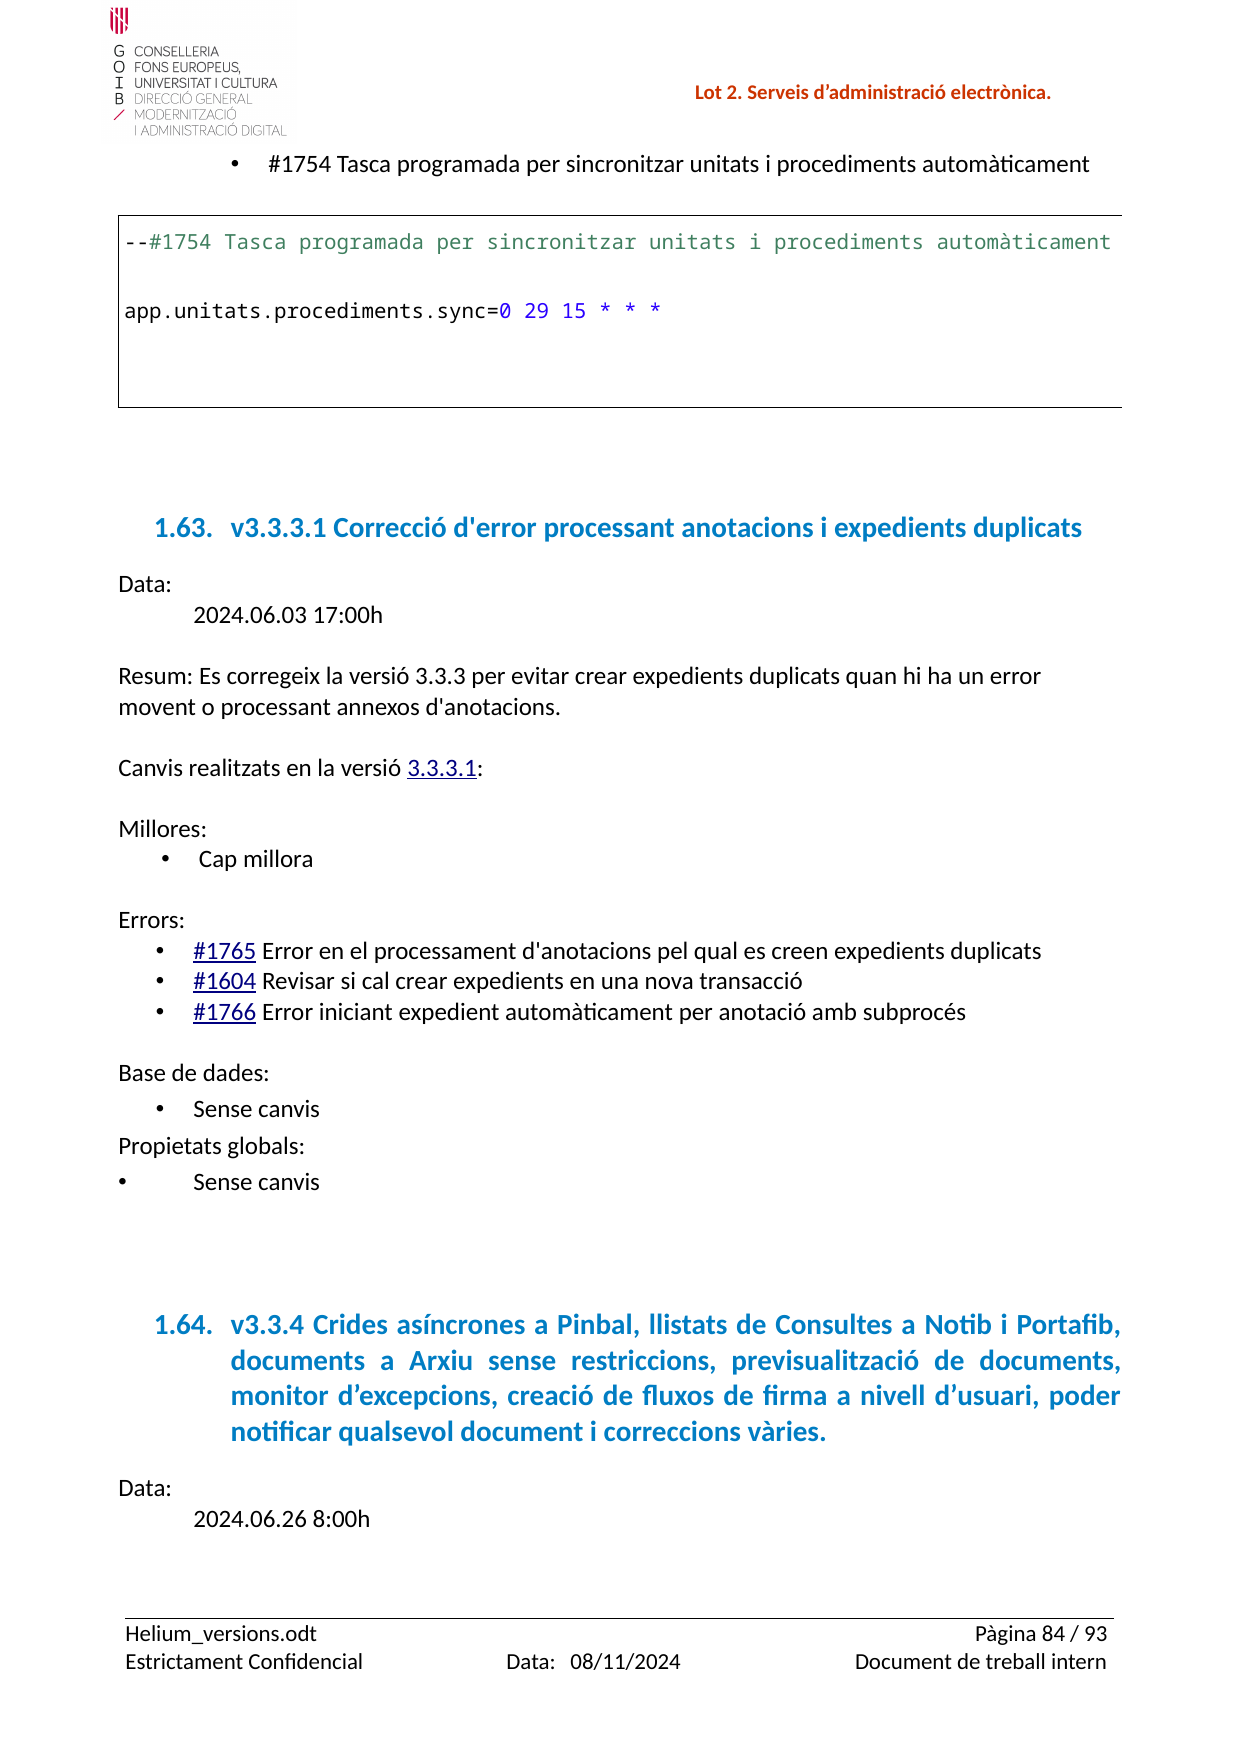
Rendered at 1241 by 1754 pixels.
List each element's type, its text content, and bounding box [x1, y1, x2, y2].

list #1754 Tasca programada per sincronitzar unitats i procediments automàticament [231, 148, 1122, 178]
text Canvis realitzats en la versió 3.3.3.1: [118, 752, 1122, 782]
text Resum: Es corregeix la versió 3.3.3 per evitar crear expedients duplicats quan hi ha un error movent o processant annexos d'anotacions. [118, 660, 1122, 721]
picture [100, 0, 297, 144]
text Propietats globals: [118, 1130, 1122, 1160]
list Sense canvis [156, 1093, 1122, 1124]
subtitle v3.3.4 Crides asíncrones a Pinbal, llistats de Consultes a Notib i Portafib, documents a Arxiu sense restriccions, previsualització de documents, monitor d’excepcions, creació de fluxos de firma a nivell d’usuari, poder notificar qualsevol document i correccions vàries. [153, 1306, 1122, 1449]
text Data: [118, 1472, 1122, 1503]
list #1765 Error en el processament d'anotacions pel qual es creen expedients duplicats [156, 935, 1122, 965]
list #1766 Error iniciant expedient automàticament per anotació amb subprocés [156, 996, 1122, 1026]
text 2024.06.03 17:00h [118, 599, 1122, 630]
text Errors: [118, 904, 1122, 935]
list Cap millora [161, 843, 1122, 874]
table_header --#1754 Tasca programada per sincronitzar unitats i procediments automàticament app.unitats.procediments.sync=0 29 15 * * * [119, 216, 1122, 407]
text 2024.06.26 8:00h [118, 1503, 1122, 1533]
text Data: [118, 569, 1122, 599]
list #1604 Revisar si cal crear expedients en una nova transacció [156, 965, 1122, 996]
list Sense canvis [118, 1166, 1122, 1197]
text Millores: [118, 813, 1122, 843]
subtitle v3.3.3.1 Correcció d'error processant anotacions i expedients duplicats [153, 509, 1122, 545]
text Base de dades: [118, 1057, 1122, 1087]
